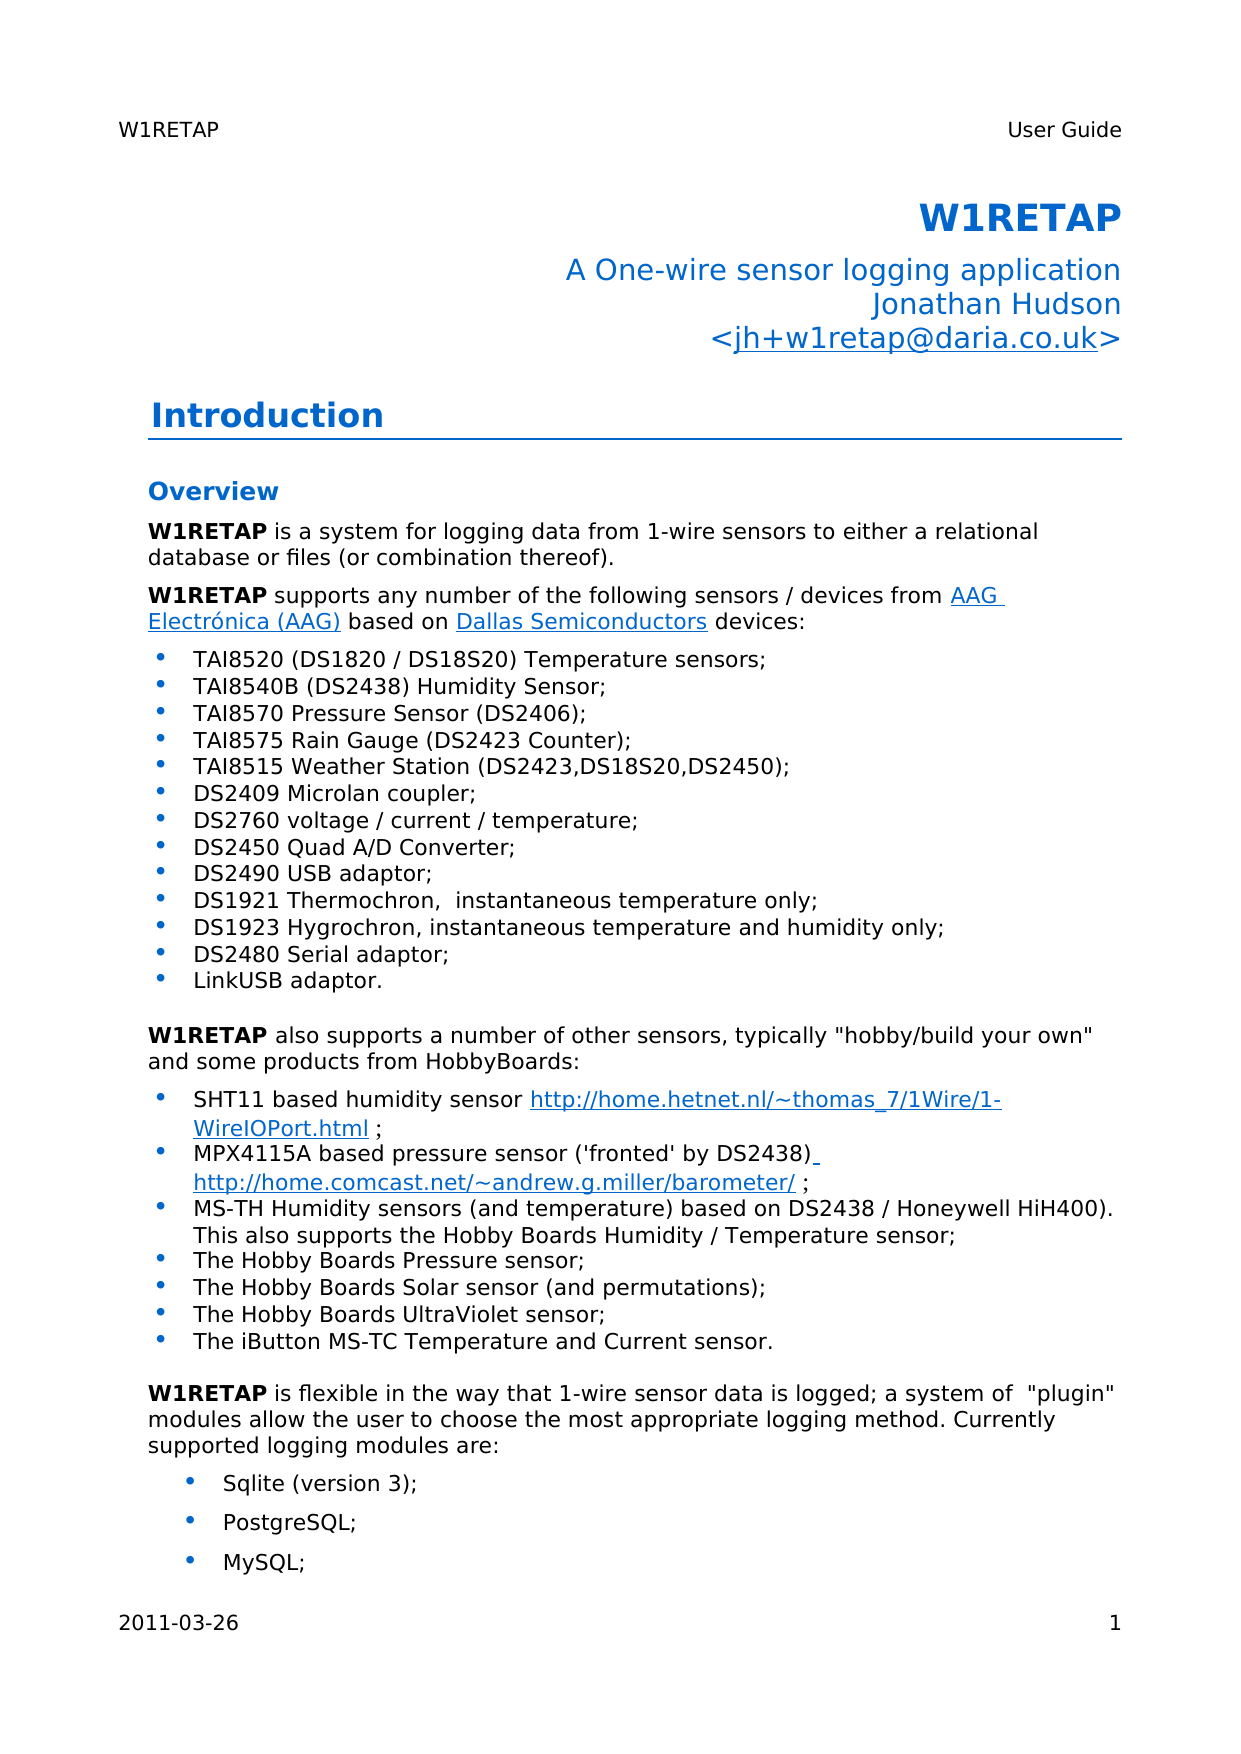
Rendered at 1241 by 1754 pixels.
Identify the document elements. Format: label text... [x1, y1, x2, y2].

list The Hobby Boards Solar sensor (and permutations); [156, 1275, 1122, 1302]
list SHT11 based humidity sensor http://home.hetnet.nl/~thomas_7/1Wire/1-WireIOPort.html ; [156, 1087, 1122, 1141]
text W1RETAP is a system for logging data from 1-wire sensors to either a relational database or files (or combination thereof). [148, 519, 1122, 571]
list Sqlite (version 3); [185, 1471, 1122, 1498]
list TAI8540B (DS2438) Humidity Sensor; [156, 674, 1122, 701]
list TAI8515 Weather Station (DS2423,DS18S20,DS2450); [156, 754, 1122, 781]
text W1RETAP also supports a number of other sensors, typically "hobby/build your own" and some products from HobbyBoards: [148, 1023, 1122, 1074]
subtitle Introduction [148, 393, 1122, 438]
list DS2480 Serial adaptor; [156, 942, 1122, 968]
subtitle A One-wire sensor logging application Jonathan Hudson <jh+w1retap@daria.co.uk> [118, 253, 1122, 356]
list TAI8570 Pressure Sensor (DS2406); [156, 701, 1122, 727]
list DS2450 Quad A/D Converter; [156, 834, 1122, 861]
text W1RETAP supports any number of the following sensors / devices from AAG Electrónica (AAG) based on Dallas Semiconductors devices: [148, 583, 1122, 635]
text W1RETAP is flexible in the way that 1-wire sensor data is logged; a system of "plugin" modules allow the user to choose the most appropriate logging method. Currently supported logging modules are: [148, 1381, 1122, 1458]
list DS2490 USB adaptor; [156, 861, 1122, 888]
list DS1923 Hygrochron, instantaneous temperature and humidity only; [156, 915, 1122, 942]
list MS-TH Humidity sensors (and temperature) based on DS2438 / Honeywell HiH400). This also supports the Hobby Boards Humidity / Temperature sensor; [156, 1196, 1122, 1248]
list The Hobby Boards UltraViolet sensor; [156, 1302, 1122, 1329]
list PostgreSQL; [185, 1510, 1122, 1537]
list TAI8520 (DS1820 / DS18S20) Temperature sensors; [156, 647, 1122, 674]
list TAI8575 Rain Gauge (DS2423 Counter); [156, 727, 1122, 754]
title W1RETAP [118, 197, 1122, 240]
list DS1921 Thermochron, instantaneous temperature only; [156, 888, 1122, 915]
list MPX4115A based pressure sensor ('fronted' by DS2438) http://home.comcast.net/~andrew.g.miller/barometer/ ; [156, 1141, 1122, 1196]
list MySQL; [185, 1549, 1122, 1576]
list DS2760 voltage / current / temperature; [156, 808, 1122, 834]
list DS2409 Microlan coupler; [156, 781, 1122, 808]
list LinkUSB adaptor. [156, 968, 1122, 995]
list The iButton MS-TC Temperature and Current sensor. [156, 1329, 1122, 1355]
subtitle Overview [148, 477, 1122, 507]
list The Hobby Boards Pressure sensor; [156, 1248, 1122, 1275]
